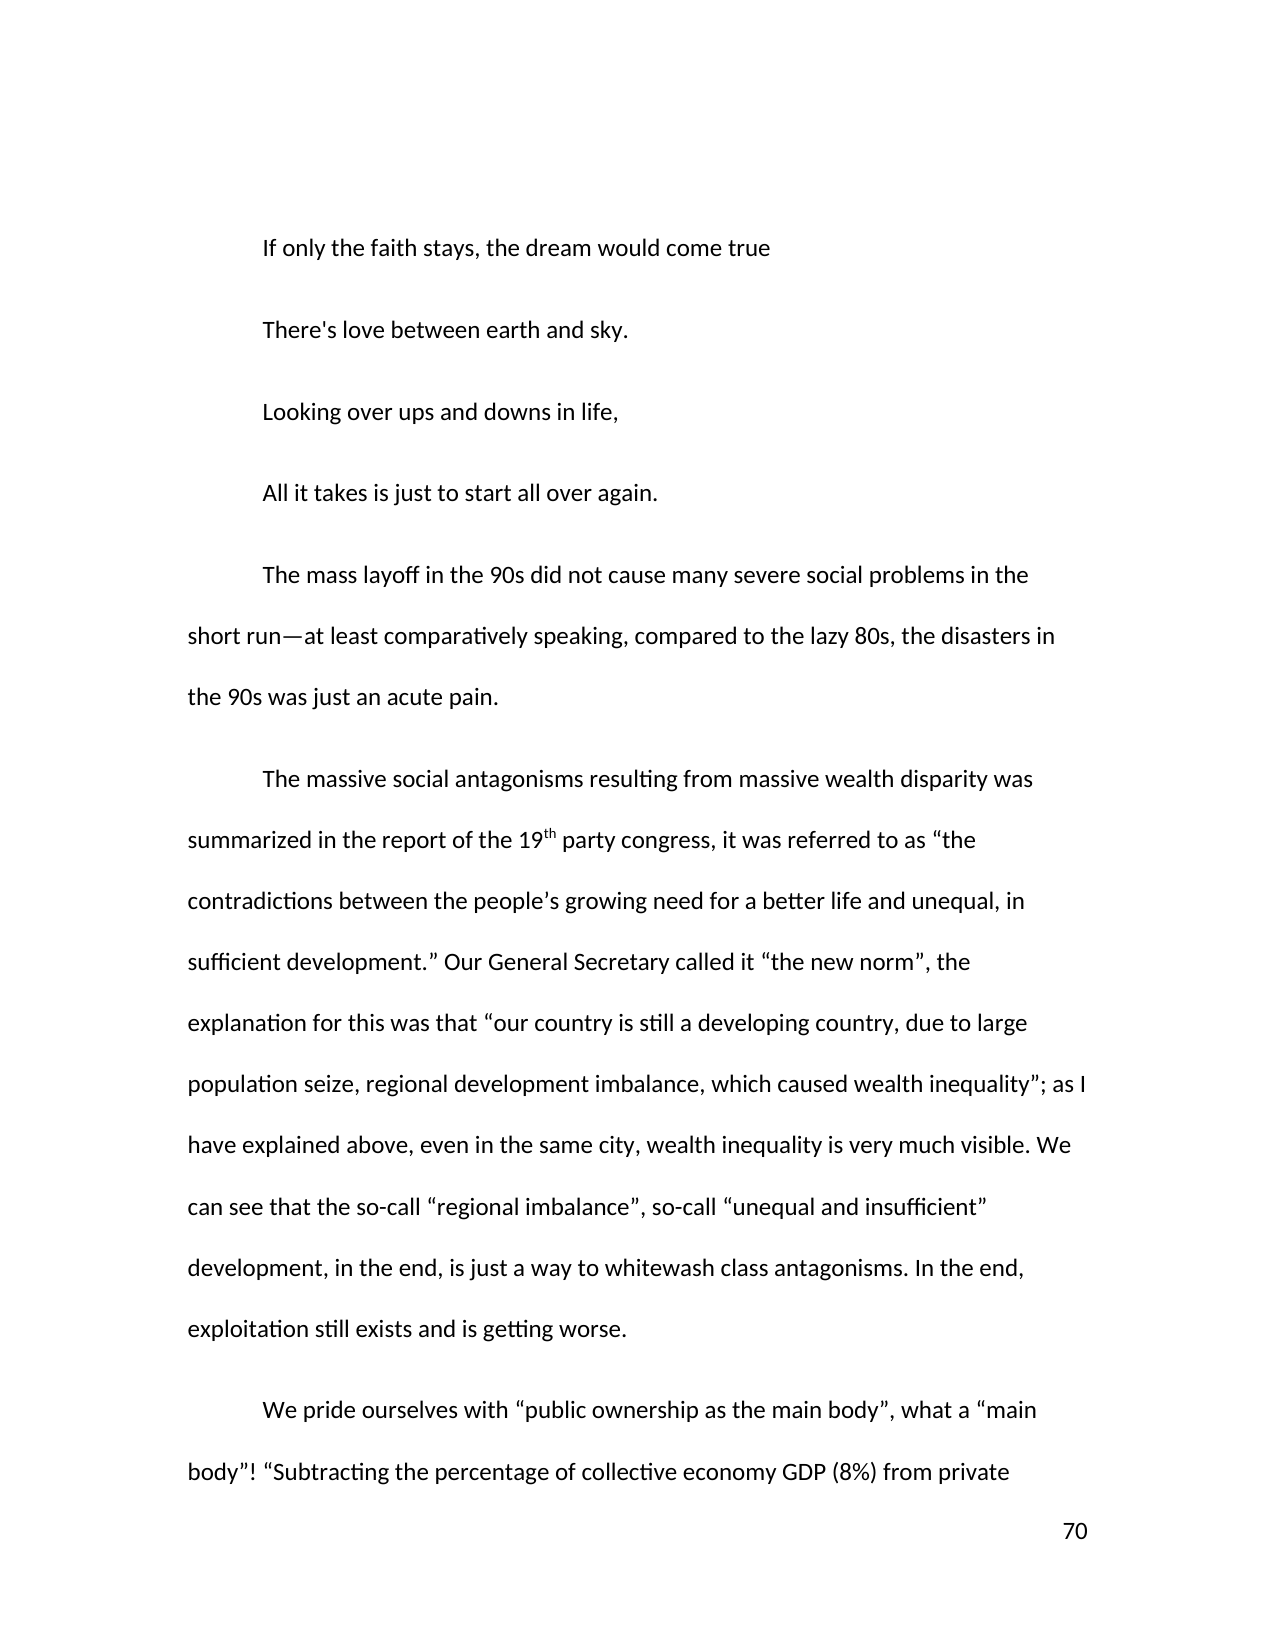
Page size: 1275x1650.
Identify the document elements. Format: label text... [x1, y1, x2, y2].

text Looking over ups and downs in life, [187, 396, 1087, 426]
text If only the faith stays, the dream would come true [187, 232, 1087, 262]
text We pride ourselves with “public ownership as the main body”, what a “main body”! “Subtracting the percentage of collective economy GDP (8%) from private [187, 1394, 1087, 1486]
text The mass layoff in the 90s did not cause many severe social problems in the short run—at least comparatively speaking, compared to the lazy 80s, the disasters in the 90s was just an acute pain. [187, 559, 1087, 712]
text The massive social antagonisms resulting from massive wealth disparity was summarized in the report of the 19th party congress, it was referred to as “the contradictions between the people’s growing need for a better life and unequal, in sufficient development.” Our General Secretary called it “the new norm”, the explanation for this was that “our country is still a developing country, due to large population seize, regional development imbalance, which caused wealth inequality”; as I have explained above, even in the same city, wealth inequality is very much visible. We can see that the so-call “regional imbalance”, so-call “unequal and insufficient” development, in the end, is just a way to whitewash class antagonisms. In the end, exploitation still exists and is getting worse. [187, 763, 1087, 1343]
text There's love between earth and sky. [187, 314, 1087, 344]
text All it takes is just to start all over again. [187, 477, 1087, 508]
